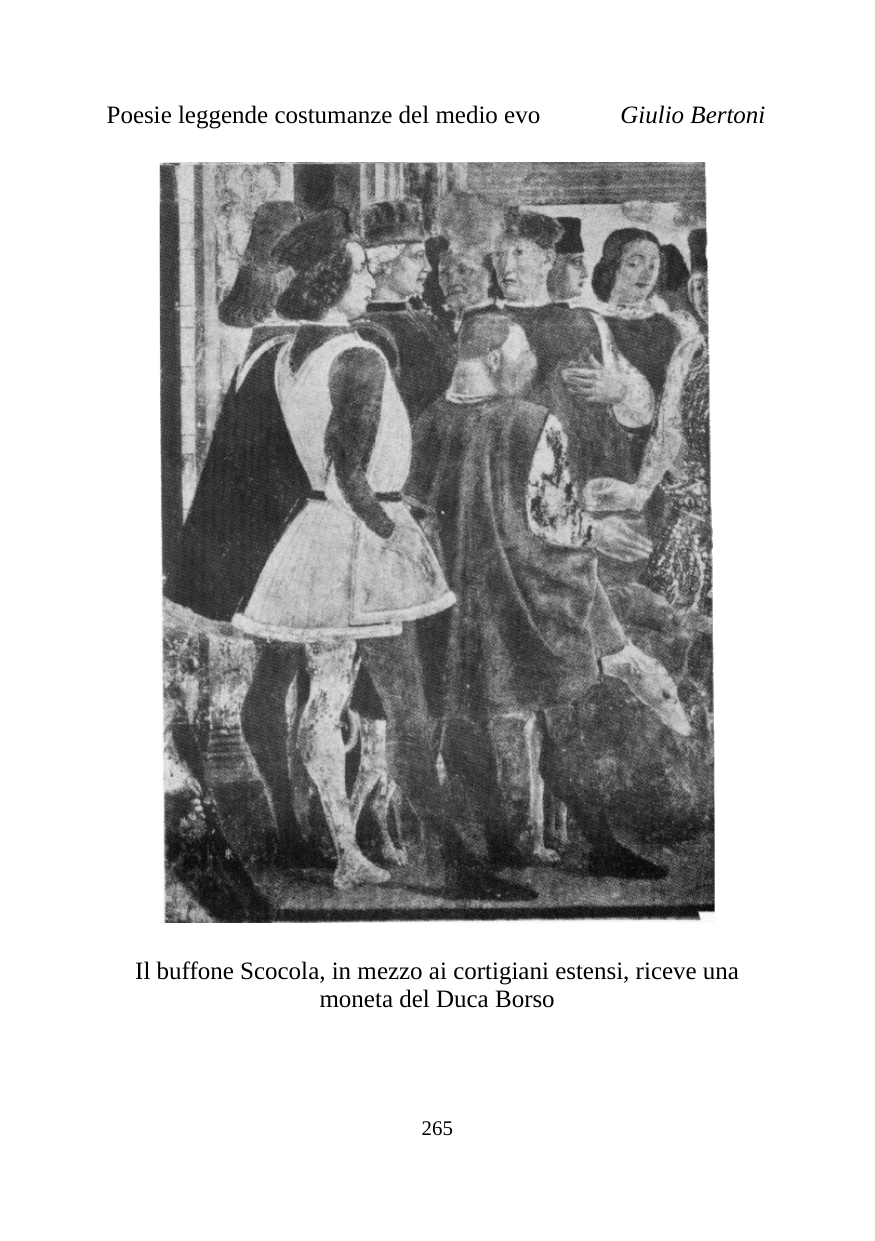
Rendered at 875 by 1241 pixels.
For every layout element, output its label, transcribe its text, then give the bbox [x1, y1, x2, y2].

picture [159, 162, 715, 923]
table_cell [106, 163, 768, 956]
table_cell Il buffone Scocola, in mezzo ai cortigiani estensi, riceve una moneta del Duca Borso [106, 956, 768, 1031]
